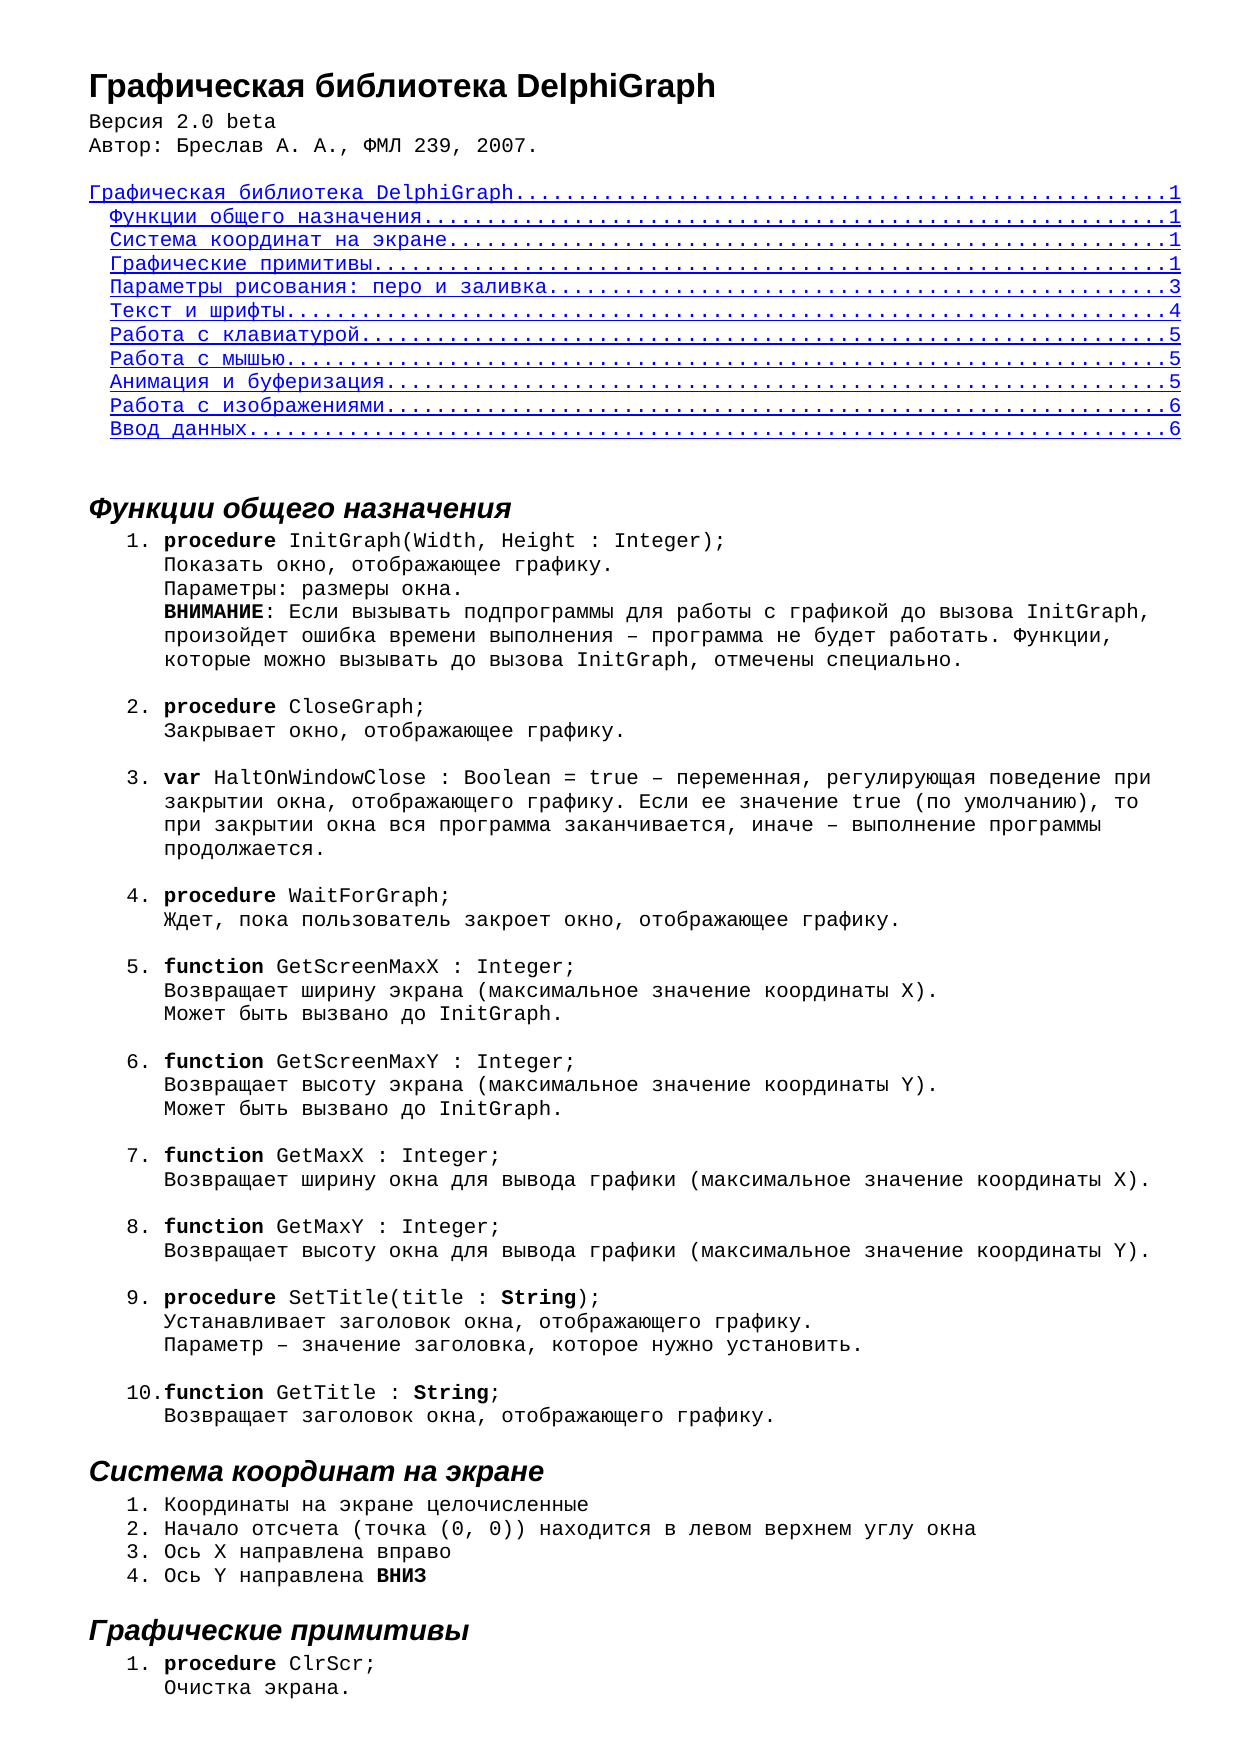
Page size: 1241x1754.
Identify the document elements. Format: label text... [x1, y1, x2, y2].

subtitle Функции общего назначения [89, 491, 1181, 524]
text Функции общего назначения 1 [109, 206, 1181, 225]
text Автор: Бреслав А. А., ФМЛ 239, 2007. [89, 135, 1181, 158]
text Ввод данных 6 [109, 418, 1181, 438]
subtitle Графическая библиотека DelphiGraph [89, 66, 1181, 105]
list Начало отсчета (точка (0, 0)) находится в левом верхнем углу окна [126, 1517, 1181, 1541]
list function GetMaxX : Integer; Возвращает ширину окна для вывода графики (максимальное значение координаты X). [126, 1145, 1181, 1216]
text Графические примитивы 1 [109, 253, 1181, 272]
list procedure WaitForGraph; Ждет, пока пользователь закроет окно, отображающее графику. [126, 885, 1181, 956]
list procedure CloseGraph; Закрывает окно, отображающее графику. [126, 696, 1181, 767]
text Версия 2.0 beta [89, 111, 1181, 135]
list Координаты на экране целочисленные [126, 1494, 1181, 1517]
list function GetMaxY : Integer; Возвращает высоту окна для вывода графики (максимальное значение координаты Y). [126, 1216, 1181, 1287]
list var HaltOnWindowClose : Boolean = true – переменная, регулирующая поведение при закрытии окна, отображающего графику. Если ее значение true (по умолчанию), то при закрытии окна вся программа заканчивается, иначе – выполнение программы продолжается. [126, 767, 1181, 885]
list procedure InitGraph(Width, Height : Integer); Показать окно, отображающее графику. Параметры: размеры окна. ВНИМАНИЕ: Если вызывать подпрограммы для работы с графикой до вызова InitGraph, произойдет ошибка времени выполнения – программа не будет работать. Функции, которые можно вызывать до вызова InitGraph, отмечены специально. [126, 531, 1181, 696]
text [109, 273, 1181, 277]
text Анимация и буферизация 5 [109, 371, 1181, 391]
text Система координат на экране 1 [109, 229, 1181, 249]
list procedure SetTitle(title : String); Устанавливает заголовок окна, отображающего графику. Параметр – значение заголовка, которое нужно установить. [126, 1287, 1181, 1382]
text Работа с мышью 5 [109, 347, 1181, 367]
list procedure ClrScr; Очистка экрана. [126, 1653, 1181, 1701]
text Работа с клавиатурой 5 [109, 324, 1181, 343]
text Параметры рисования: перо и заливка 3 [109, 277, 1181, 296]
text Текст и шрифты 4 [109, 300, 1181, 320]
subtitle Графические примитивы [89, 1613, 1181, 1647]
text Графическая библиотека DelphiGraph 1 [89, 182, 1181, 201]
subtitle Система координат на экране [89, 1454, 1181, 1488]
list Ось Y направлена вниз [126, 1565, 1181, 1588]
text Работа с изображениями 6 [109, 395, 1181, 414]
list function GetTitle : String; Возвращает заголовок окна, отображающего графику. [126, 1382, 1181, 1429]
list Ось X направлена вправо [126, 1541, 1181, 1565]
list function GetScreenMaxX : Integer; Возвращает ширину экрана (максимальное значение координаты X). Может быть вызвано до InitGraph. [126, 956, 1181, 1051]
list function GetScreenMaxY : Integer; Возвращает высоту экрана (максимальное значение координаты Y). Может быть вызвано до InitGraph. [126, 1051, 1181, 1145]
